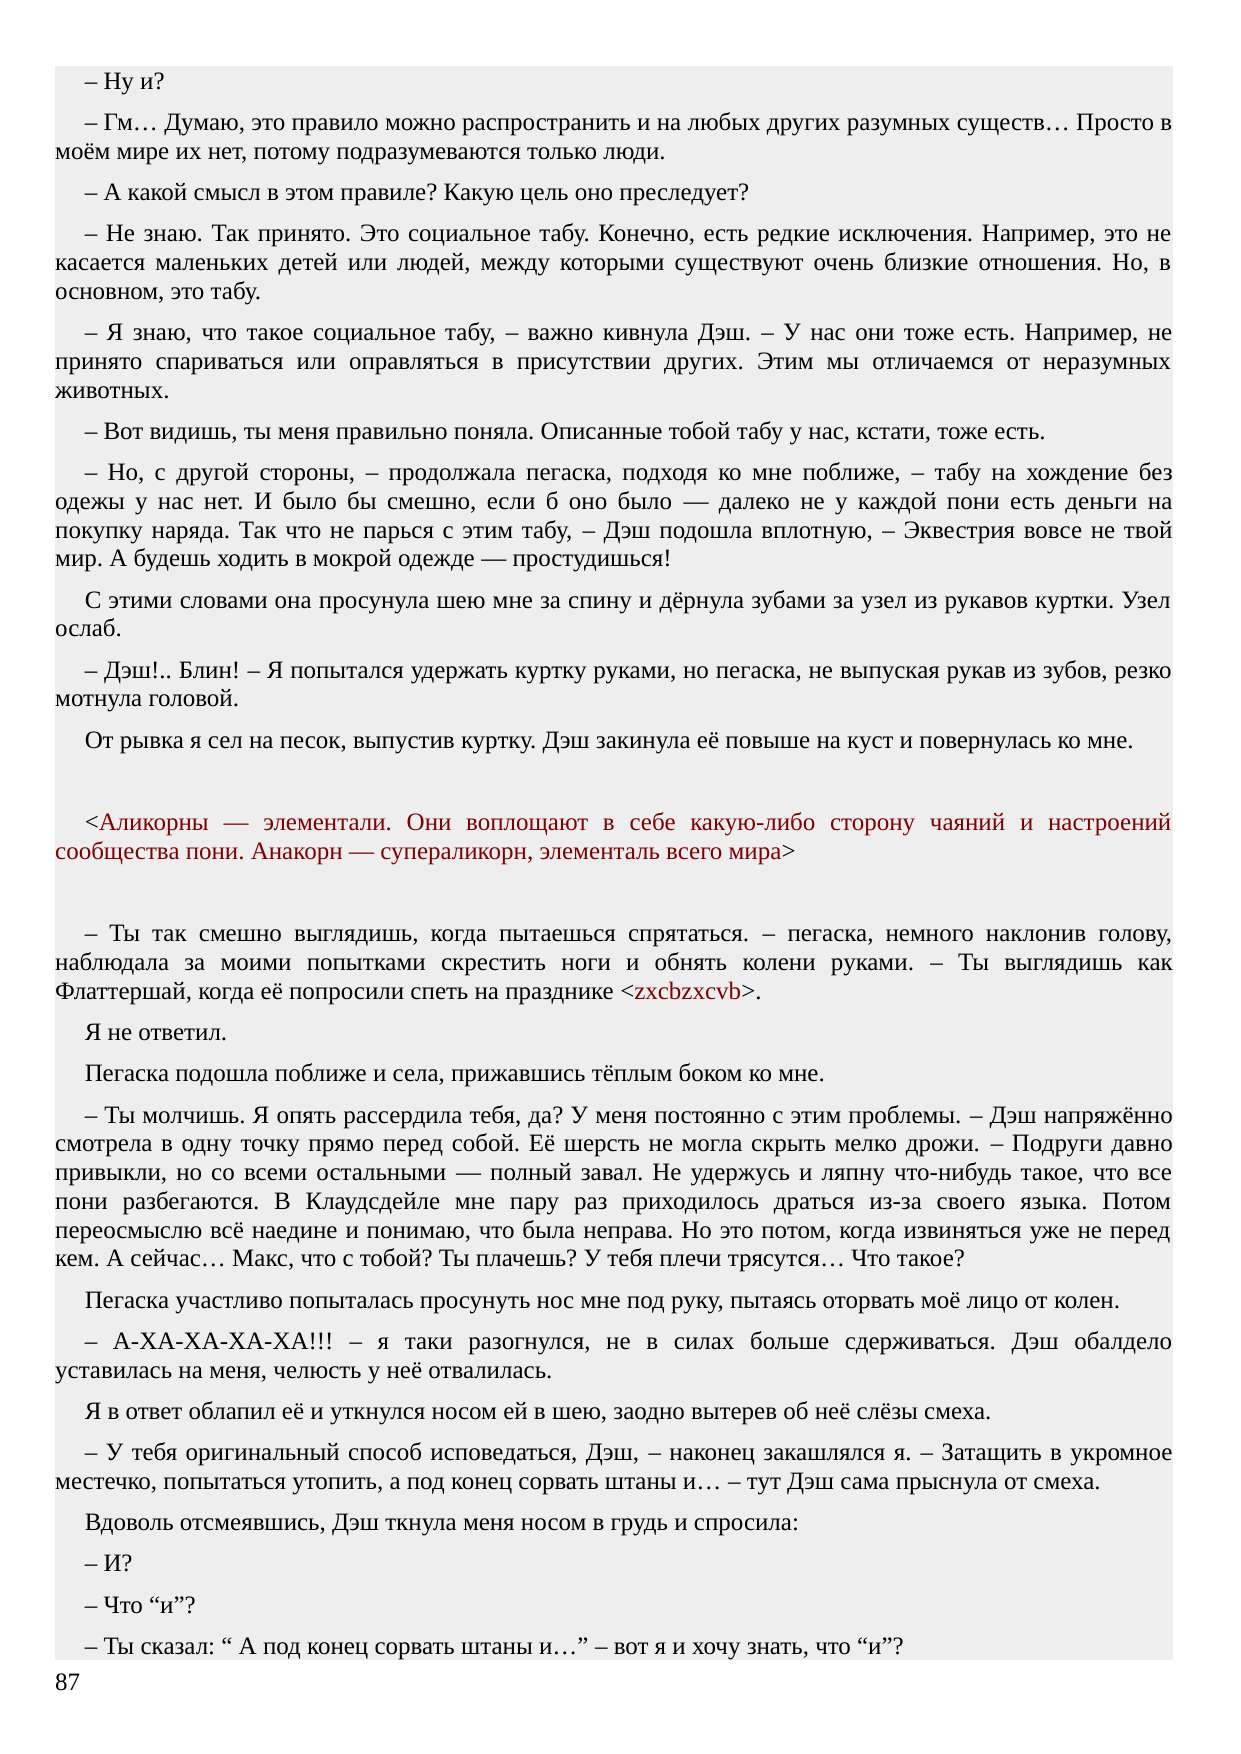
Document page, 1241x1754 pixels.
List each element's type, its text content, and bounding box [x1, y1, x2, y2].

text – Вот видишь, ты меня правильно поняла. Описанные тобой табу у нас, кстати, тоже есть. [55, 416, 1173, 445]
text – Но, с другой стороны, – продолжала пегаска, подходя ко мне поближе, – табу на хождение без одежы у нас нет. И было бы смешно, если б оно было — далеко не у каждой пони есть деньги на покупку наряда. Так что не парься с этим табу, – Дэш подошла вплотную, – Эквестрия вовсе не твой мир. А будешь ходить в мокрой одежде — простудишься! [55, 457, 1173, 572]
text Я в ответ облапил её и уткнулся носом ей в шею, заодно вытерев об неё слёзы смеха. [55, 1396, 1173, 1425]
text – Ты так смешно выглядишь, когда пытаешься спрятаться. – пегаска, немного наклонив голову, наблюдала за моими попытками скрестить ноги и обнять колени руками. – Ты выглядишь как Флаттершай, когда её попросили спеть на празднике <zxcbzxcvb>. [55, 918, 1173, 1005]
text – Гм… Думаю, это правило можно распространить и на любых других разумных существ… Просто в моём мире их нет, потому подразумеваются только люди. [55, 107, 1173, 165]
text – Ну и? [55, 66, 1173, 95]
text <Аликорны — элементали. Они воплощают в себе какую-либо сторону чаяний и настроений сообщества пони. Анакорн — супераликорн, элементаль всего мира> [55, 807, 1173, 865]
text – Ты молчишь. Я опять рассердила тебя, да? У меня постоянно с этим проблемы. – Дэш напряжённо смотрела в одну точку прямо перед собой. Её шерсть не могла скрыть мелко дрожи. – Подруги давно привыкли, но со всеми остальными — полный завал. Не удержусь и ляпну что-нибудь такое, что все пони разбегаются. В Клаудсдейле мне пару раз приходилось драться из-за своего языка. Потом переосмыслю всё наедине и понимаю, что была неправа. Но это потом, когда извиняться уже не перед кем. А сейчас… Макс, что с тобой? Ты плачешь? У тебя плечи трясутся… Что такое? [55, 1100, 1173, 1272]
text С этими словами она просунула шею мне за спину и дёрнула зубами за узел из рукавов куртки. Узел ослаб. [55, 585, 1173, 642]
text – Не знаю. Так принято. Это социальное табу. Конечно, есть редкие исключения. Например, это не касается маленьких детей или людей, между которыми существуют очень близкие отношения. Но, в основном, это табу. [55, 218, 1173, 305]
text – И? [55, 1548, 1173, 1577]
text От рывка я сел на песок, выпустив куртку. Дэш закинула её повыше на куст и повернулась ко мне. [55, 725, 1173, 753]
text – А-ХА-ХА-ХА-ХА!!! – я таки разогнулся, не в силах больше сдерживаться. Дэш обалдело уставилась на меня, челюсть у неё отвалилась. [55, 1326, 1173, 1383]
text Я не ответил. [55, 1017, 1173, 1046]
text – Что “и”? [55, 1590, 1173, 1618]
text – Ты сказал: “ А под конец сорвать штаны и…” – вот я и хочу знать, что “и”? [55, 1631, 1173, 1660]
text Пегаска подошла поближе и села, прижавшись тёплым боком ко мне. [55, 1058, 1173, 1087]
text – Дэш!.. Блин! – Я попытался удержать куртку руками, но пегаска, не выпуская рукав из зубов, резко мотнула головой. [55, 655, 1173, 712]
text Вдоволь отсмеявшись, Дэш ткнула меня носом в грудь и спросила: [55, 1507, 1173, 1536]
text – У тебя оригинальный способ исповедаться, Дэш, – наконец закашлялся я. – Затащить в укромное местечко, попытаться утопить, а под конец сорвать штаны и… – тут Дэш сама прыснула от смеха. [55, 1437, 1173, 1495]
text – А какой смысл в этом правиле? Какую цель оно преследует? [55, 177, 1173, 206]
text Пегаска участливо попыталась просунуть нос мне под руку, пытаясь оторвать моё лицо от колен. [55, 1285, 1173, 1313]
text – Я знаю, что такое социальное табу, – важно кивнула Дэш. – У нас они тоже есть. Например, не принято спариваться или оправляться в присутствии других. Этим мы отличаемся от неразумных животных. [55, 317, 1173, 403]
